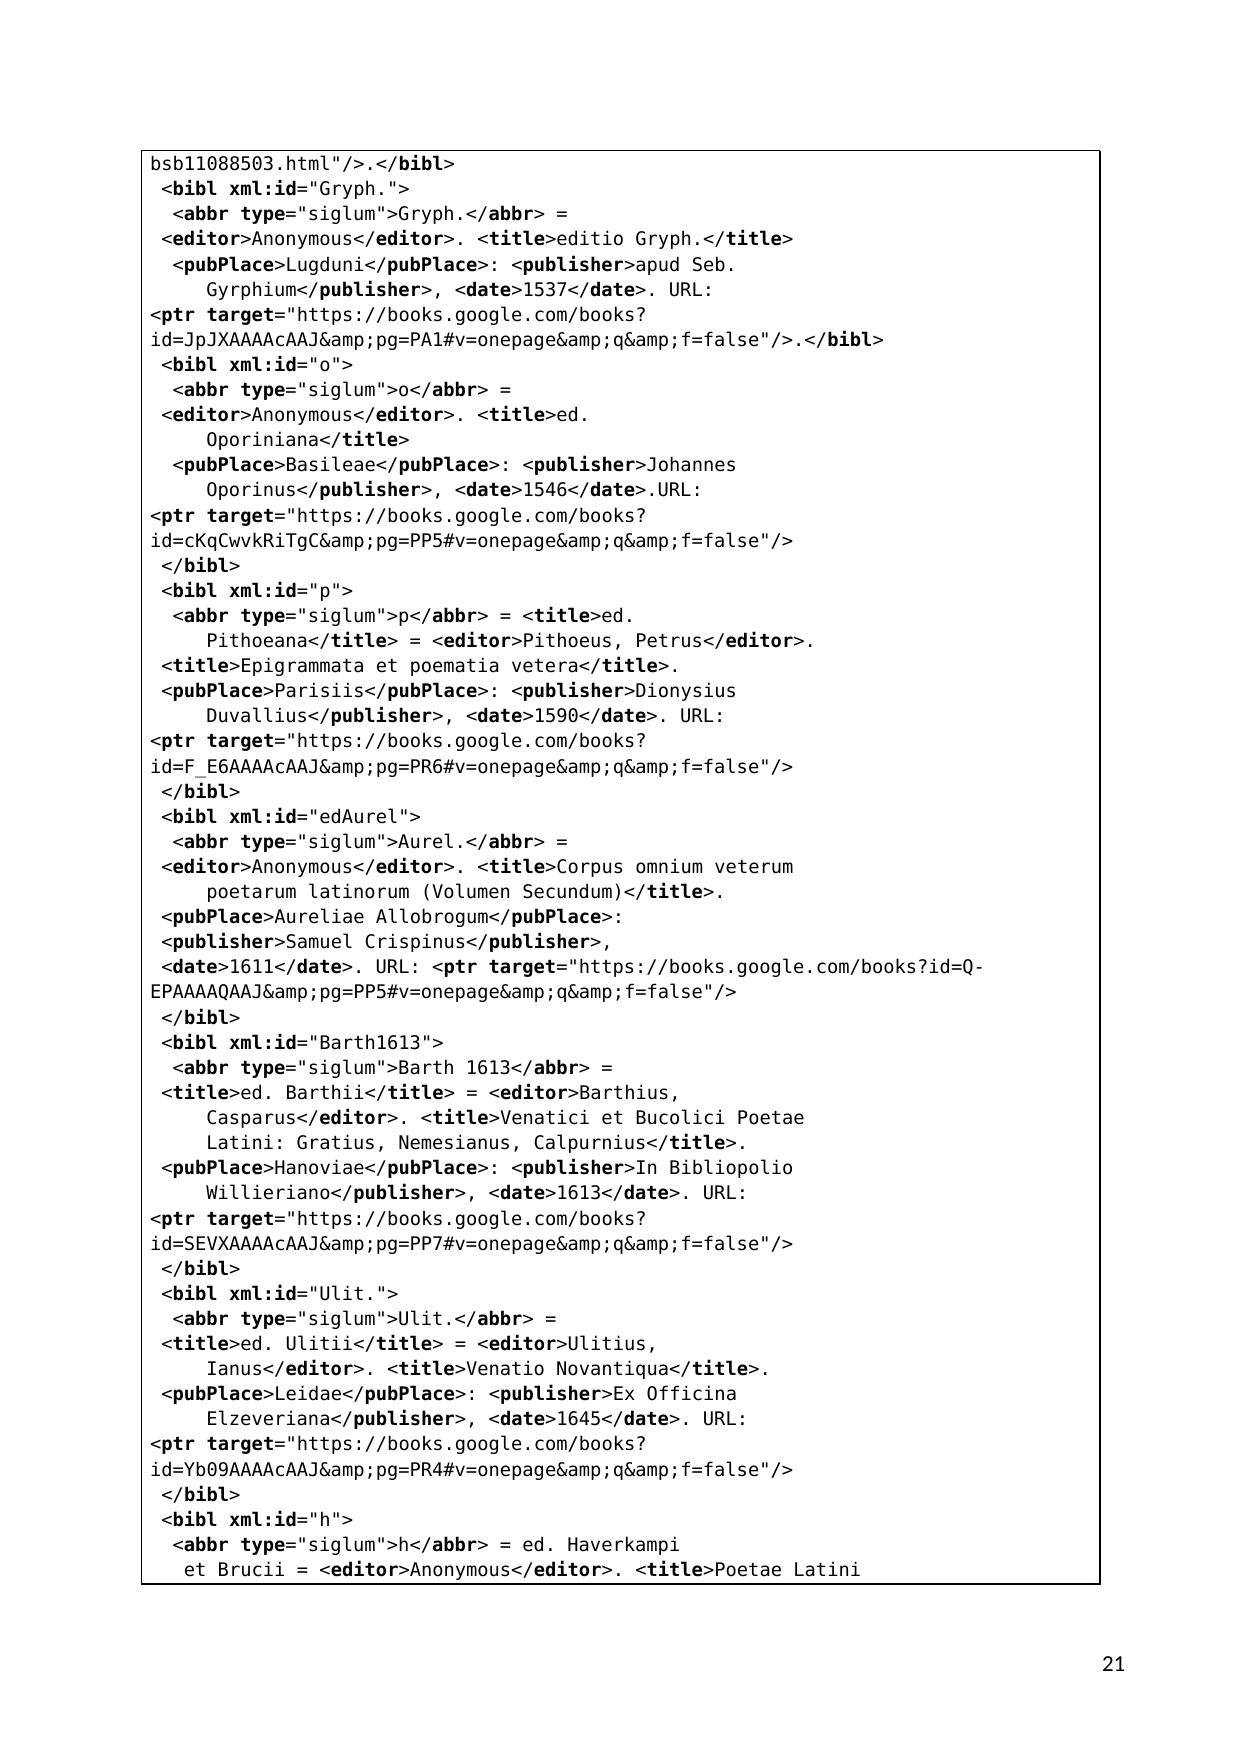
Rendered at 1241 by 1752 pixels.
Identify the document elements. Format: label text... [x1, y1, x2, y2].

text bsb11088503.html"/>.</bibl> <bibl xml:id="Gryph."> <abbr type="siglum">Gryph.</abbr> = <editor>Anonymous</editor>. <title>editio Gryph.</title> <pubPlace>Lugduni</pubPlace>: <publisher>apud Seb. Gyrphium</publisher>, <date>1537</date>. URL: <ptr target="https://books.google.com/books?id=JpJXAAAAcAAJ&amp;pg=PA1#v=onepage&amp;q&amp;f=false"/>.</bibl> <bibl xml:id="o"> <abbr type="siglum">o</abbr> = <editor>Anonymous</editor>. <title>ed. Oporiniana</title> <pubPlace>Basileae</pubPlace>: <publisher>Johannes Oporinus</publisher>, <date>1546</date>.URL: <ptr target="https://books.google.com/books?id=cKqCwvkRiTgC&amp;pg=PP5#v=onepage&amp;q&amp;f=false"/> </bibl> <bibl xml:id="p"> <abbr type="siglum">p</abbr> = <title>ed. Pithoeana</title> = <editor>Pithoeus, Petrus</editor>. <title>Epigrammata et poematia vetera</title>. <pubPlace>Parisiis</pubPlace>: <publisher>Dionysius Duvallius</publisher>, <date>1590</date>. URL: <ptr target="https://books.google.com/books?id=F_E6AAAAcAAJ&amp;pg=PR6#v=onepage&amp;q&amp;f=false"/> </bibl> <bibl xml:id="edAurel"> <abbr type="siglum">Aurel.</abbr> = <editor>Anonymous</editor>. <title>Corpus omnium veterum poetarum latinorum (Volumen Secundum)</title>. <pubPlace>Aureliae Allobrogum</pubPlace>: <publisher>Samuel Crispinus</publisher>, <date>1611</date>. URL: <ptr target="https://books.google.com/books?id=Q-EPAAAAQAAJ&amp;pg=PP5#v=onepage&amp;q&amp;f=false"/> </bibl> <bibl xml:id="Barth1613"> <abbr type="siglum">Barth 1613</abbr> = <title>ed. Barthii</title> = <editor>Barthius, Casparus</editor>. <title>Venatici et Bucolici Poetae Latini: Gratius, Nemesianus, Calpurnius</title>. <pubPlace>Hanoviae</pubPlace>: <publisher>In Bibliopolio Willieriano</publisher>, <date>1613</date>. URL: <ptr target="https://books.google.com/books?id=SEVXAAAAcAAJ&amp;pg=PP7#v=onepage&amp;q&amp;f=false"/> </bibl> <bibl xml:id="Ulit."> <abbr type="siglum">Ulit.</abbr> = <title>ed. Ulitii</title> = <editor>Ulitius, Ianus</editor>. <title>Venatio Novantiqua</title>. <pubPlace>Leidae</pubPlace>: <publisher>Ex Officina Elzeveriana</publisher>, <date>1645</date>. URL: <ptr target="https://books.google.com/books?id=Yb09AAAAcAAJ&amp;pg=PR4#v=onepage&amp;q&amp;f=false"/> </bibl> <bibl xml:id="h"> <abbr type="siglum">h</abbr> = ed. Haverkampi et Brucii = <editor>Anonymous</editor>. <title>Poetae Latini [142, 151, 1099, 1583]
